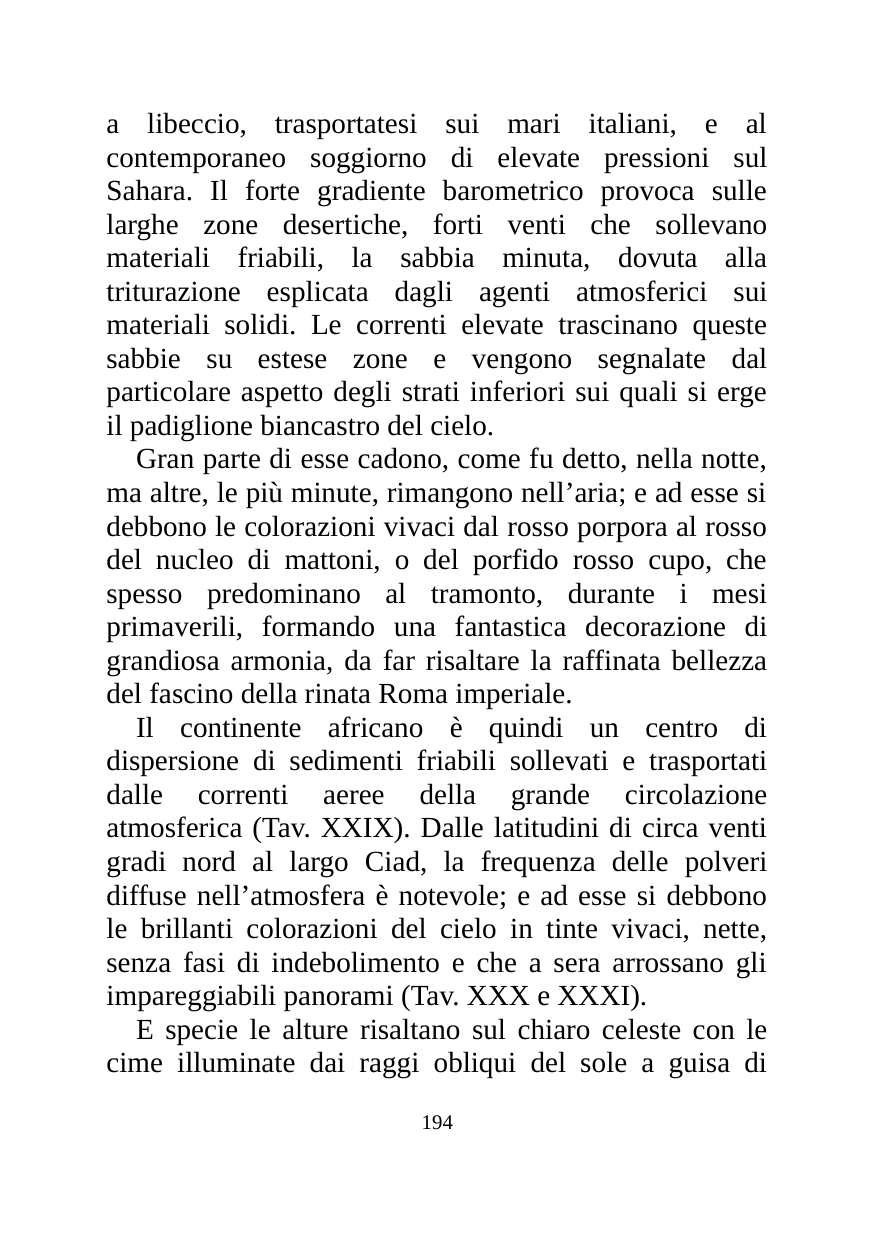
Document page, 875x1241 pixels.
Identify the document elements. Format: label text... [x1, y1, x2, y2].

text Gran parte di esse cadono, come fu detto, nella notte, ma altre, le più minute, rimangono nell’aria; e ad esse si debbono le colorazioni vivaci dal rosso porpora al rosso del nucleo di mattoni, o del porfido rosso cupo, che spesso predominano al tramonto, durante i mesi primaverili, formando una fantastica decorazione di grandiosa armonia, da far risaltare la raffinata bellezza del fascino della rinata Roma imperiale. [106, 442, 768, 710]
text Il continente africano è quindi un centro di dispersione di sedimenti friabili sollevati e trasportati dalle correnti aeree della grande circolazione atmosferica (Tav. XXIX). Dalle latitudini di circa venti gradi nord al largo Ciad, la frequenza delle polveri diffuse nell’atmosfera è notevole; e ad esse si debbono le brillanti colorazioni del cielo in tinte vivaci, nette, senza fasi di indebolimento e che a sera arrossano gli impareggiabili panorami (Tav. XXX e XXXI). [106, 710, 768, 1012]
text E specie le alture risaltano sul chiaro celeste con le cime illuminate dai raggi obliqui del sole a guisa di [106, 1012, 768, 1079]
text a libeccio, trasportatesi sui mari italiani, e al contemporaneo soggiorno di elevate pressioni sul Sahara. Il forte gradiente barometrico provoca sulle larghe zone desertiche, forti venti che sollevano materiali friabili, la sabbia minuta, dovuta alla triturazione esplicata dagli agenti atmosferici sui materiali solidi. Le correnti elevate trascinano queste sabbie su estese zone e vengono segnalate dal particolare aspetto degli strati inferiori sui quali si erge il padiglione biancastro del cielo. [106, 106, 768, 442]
